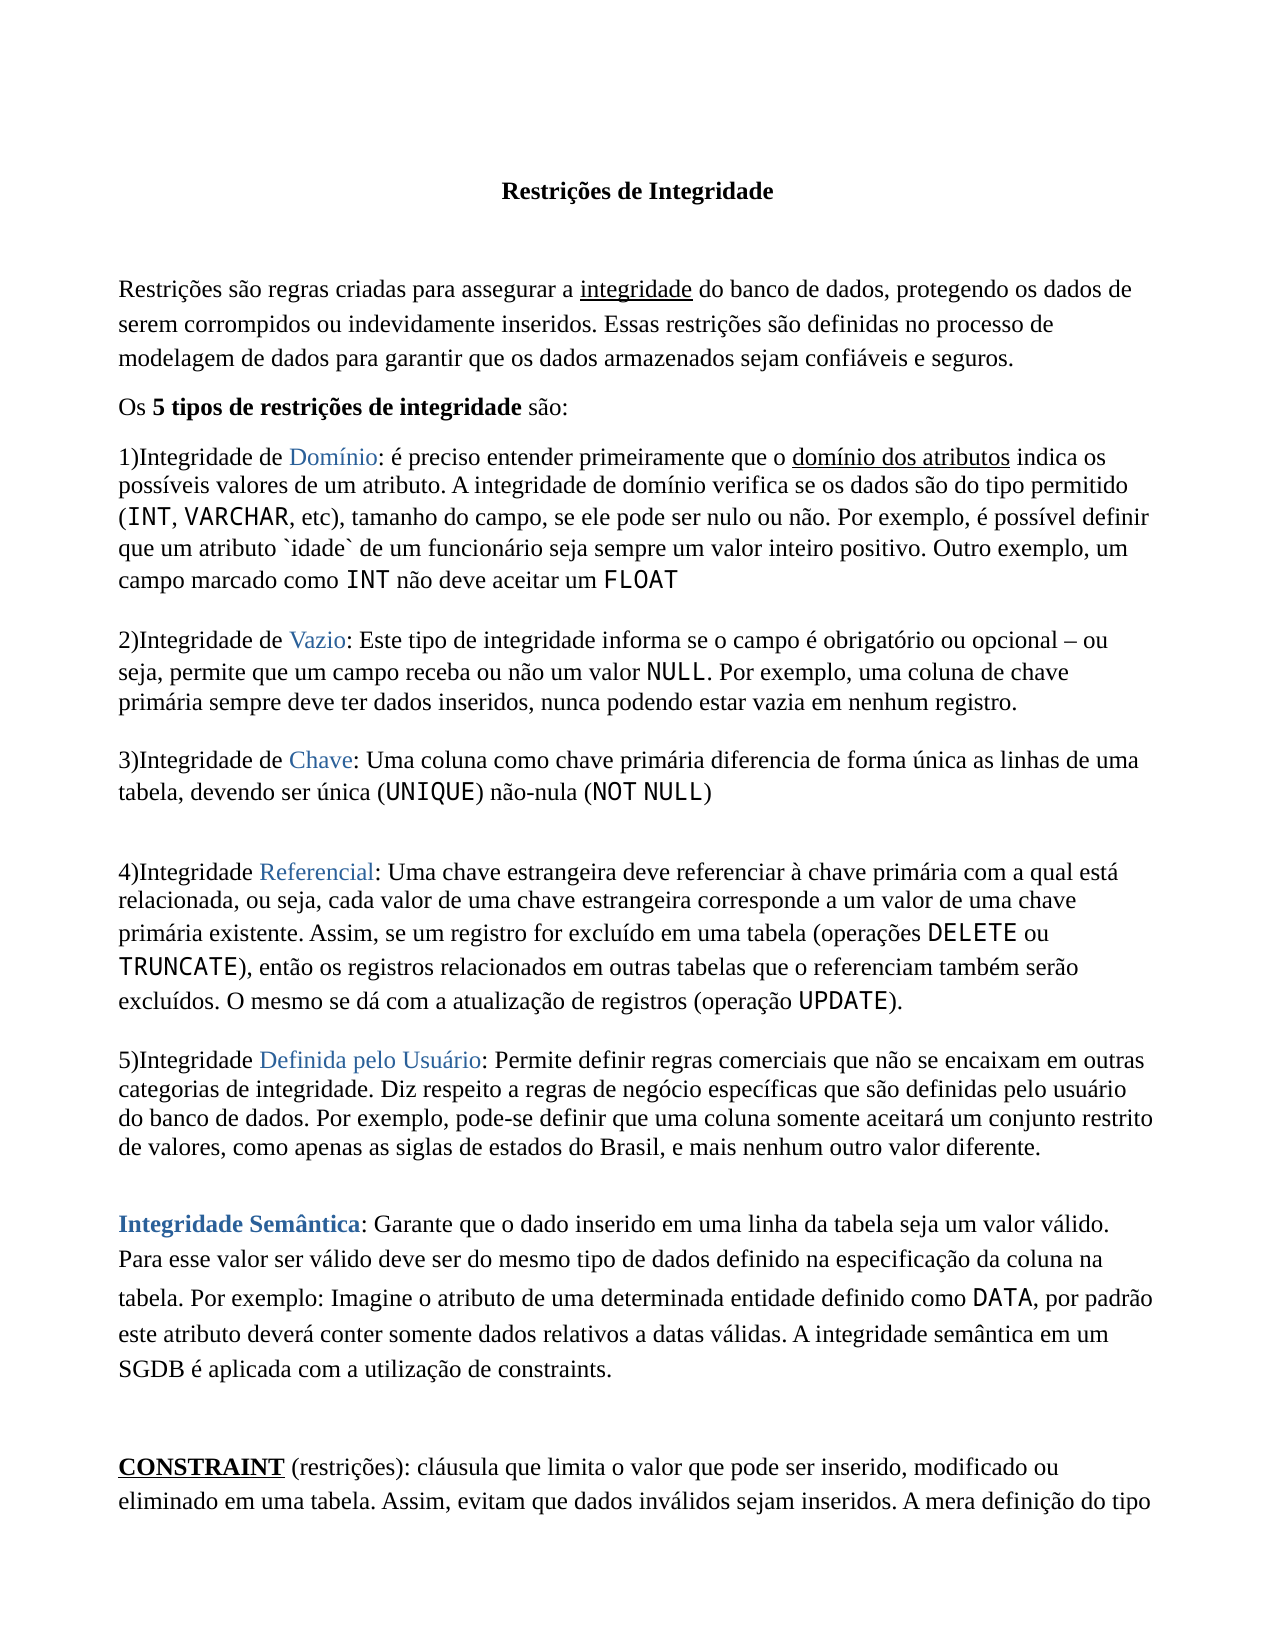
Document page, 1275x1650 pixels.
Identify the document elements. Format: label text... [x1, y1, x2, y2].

text Restrições são regras criadas para assegurar a integridade do banco de dados, protegendo os dados de serem corrompidos ou indevidamente inseridos. Essas restrições são definidas no processo de modelagem de dados para garantir que os dados armazenados sejam confiáveis e seguros. [118, 274, 1157, 372]
text Restrições de Integridade [118, 176, 1157, 205]
list Integridade de Vazio: Este tipo de integridade informa se o campo é obrigatório ou opcional – ou seja, permite que um campo receba ou não um valor NULL. Por exemplo, uma coluna de chave primária sempre deve ter dados inseridos, nunca podendo estar vazia em nenhum registro. [118, 625, 1157, 716]
text CONSTRAINT (restrições): cláusula que limita o valor que pode ser inserido, modificado ou eliminado em uma tabela. Assim, evitam que dados inválidos sejam inseridos. A mera definição do tipo [118, 1452, 1157, 1515]
list Integridade de Domínio: é preciso entender primeiramente que o domínio dos atributos indica os possíveis valores de um atributo. A integridade de domínio verifica se os dados são do tipo permitido (INT, VARCHAR, etc), tamanho do campo, se ele pode ser nulo ou não. Por exemplo, é possível definir que um atributo `idade` de um funcionário seja sempre um valor inteiro positivo. Outro exemplo, um campo marcado como INT não deve aceitar um FLOAT [118, 442, 1157, 625]
text Integridade Semântica: Garante que o dado inserido em uma linha da tabela seja um valor válido. Para esse valor ser válido deve ser do mesmo tipo de dados definido na especificação da coluna na tabela. Por exemplo: Imagine o atributo de uma determinada entidade definido como DATA, por padrão este atributo deverá conter somente dados relativos a datas válidas. A integridade semântica em um SGDB é aplicada com a utilização de constraints. [118, 1209, 1157, 1382]
text Os 5 tipos de restrições de integridade são: [118, 392, 1157, 421]
list Integridade Referencial: Uma chave estrangeira deve referenciar à chave primária com a qual está relacionada, ou seja, cada valor de uma chave estrangeira corresponde a um valor de uma chave primária existente. Assim, se um registro for excluído em uma tabela (operações DELETE ou TRUNCATE), então os registros relacionados em outras tabelas que o referenciam também serão excluídos. O mesmo se dá com a atualização de registros (operação UPDATE). [118, 857, 1157, 1017]
list Integridade Definida pelo Usuário: Permite definir regras comerciais que não se encaixam em outras categorias de integridade. Diz respeito a regras de negócio específicas que são definidas pelo usuário do banco de dados. Por exemplo, pode-se definir que uma coluna somente aceitará um conjunto restrito de valores, como apenas as siglas de estados do Brasil, e mais nenhum outro valor diferente. [118, 1045, 1157, 1160]
list Integridade de Chave: Uma coluna como chave primária diferencia de forma única as linhas de uma tabela, devendo ser única (UNIQUE) não-nula (NOT NULL) [118, 745, 1157, 808]
